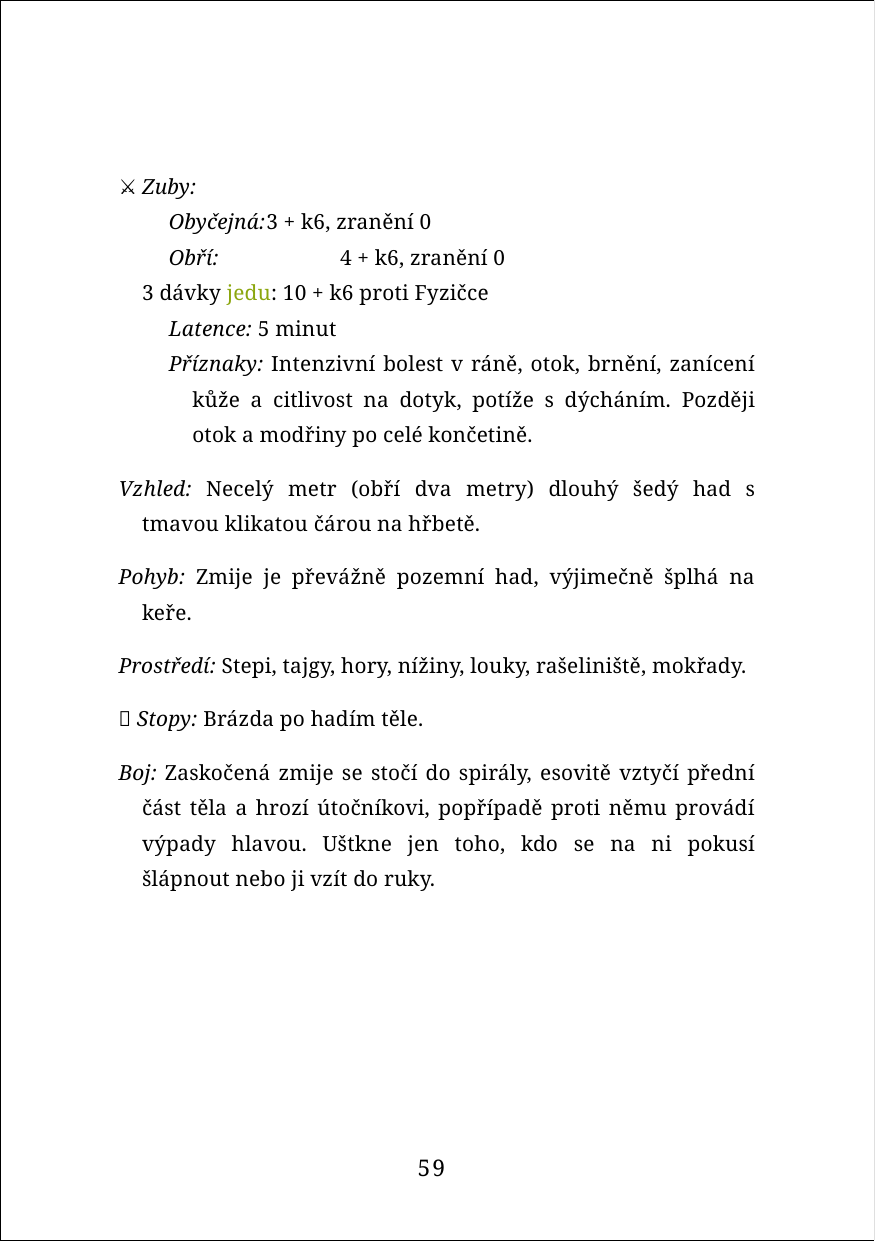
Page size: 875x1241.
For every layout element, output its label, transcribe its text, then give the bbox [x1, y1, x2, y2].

text ⚔ Zuby: [118, 172, 756, 200]
text 👣 Stopy: Brázda po hadím těle. [118, 704, 756, 733]
text Vzhled: Necelý metr (obří dva metry) dlouhý šedý had s tmavou klikatou čárou na hřbetě. [118, 474, 756, 538]
text Pohyb: Zmije je převážně pozemní had, výjimečně šplhá na keře. [118, 562, 756, 626]
text 3 dávky jedu: 10 + k6 proti Fyzičce [142, 278, 756, 307]
text Latence: 5 minut [168, 314, 756, 342]
text Obyčejná: 3 + k6, zranění 0 [168, 207, 756, 236]
text Příznaky: Intenzivní bolest v ráně, otok, brnění, zanícení kůže a citlivost na dotyk, potíže s dýcháním. Později otok a modřiny po celé končetině. [168, 349, 756, 449]
text Prostředí: Stepi, tajgy, hory, nížiny, louky, rašeliniště, mokřady. [118, 651, 756, 679]
text Boj: Zaskočená zmije se stočí do spirály, esovitě vztyčí přední část těla a hrozí útočníkovi, popřípadě proti němu provádí výpady hlavou. Uštkne jen toho, kdo se na ni pokusí šlápnout nebo ji vzít do ruky. [118, 758, 756, 893]
text Obří: 4 + k6, zranění 0 [168, 243, 756, 271]
